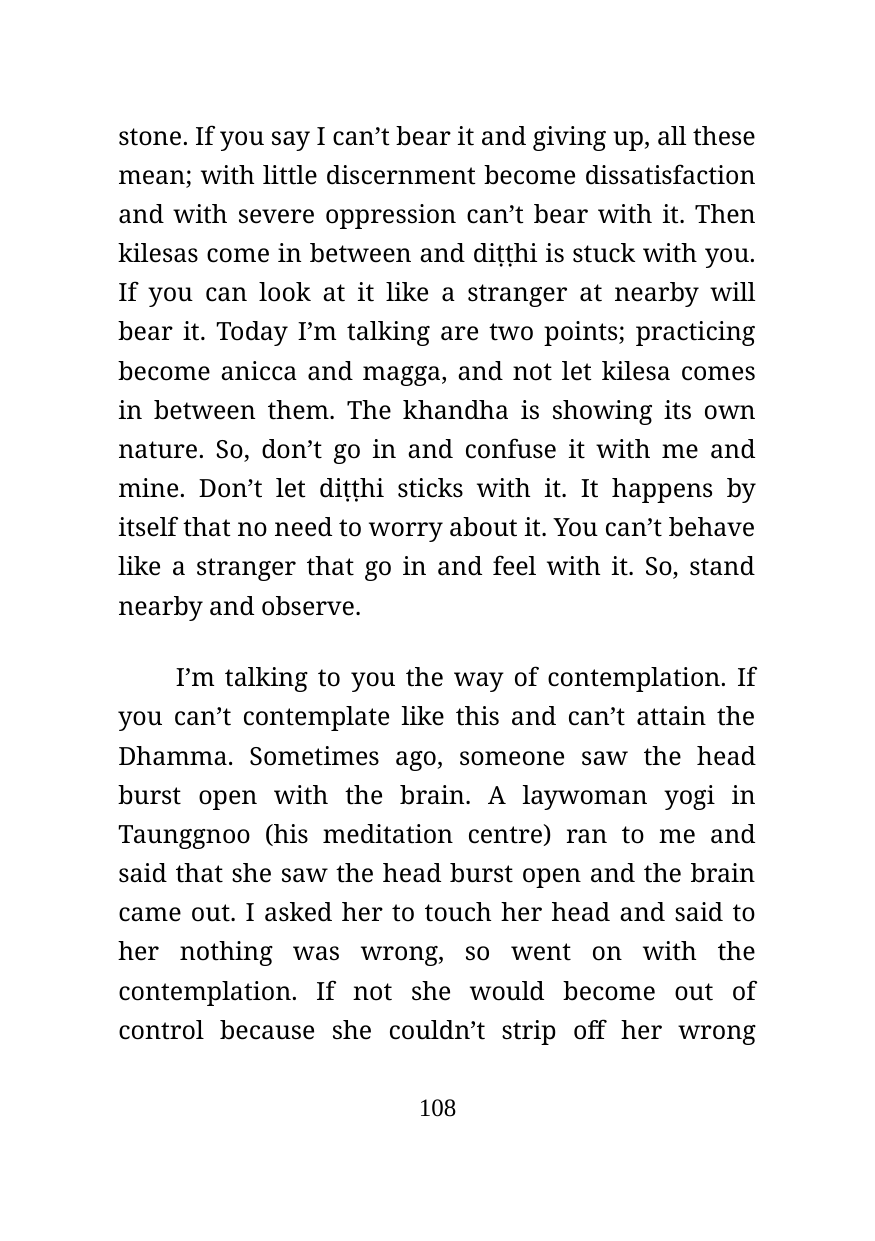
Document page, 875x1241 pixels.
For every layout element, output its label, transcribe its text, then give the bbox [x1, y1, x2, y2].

text I’m talking to you the way of contemplation. If you can’t contemplate like this and can’t attain the Dhamma. Sometimes ago, someone saw the head burst open with the brain. A laywoman yogi in Taunggnoo (his meditation centre) ran to me and said that she saw the head burst open and the brain came out. I asked her to touch her head and said to her nothing was wrong, so went on with the contemplation. If not she would become out of control because she couldn’t strip off her wrong [118, 660, 756, 1046]
text stone. If you say I can’t bear it and giving up, all these mean; with little discernment become dissatisfaction and with severe oppression can’t bear with it. Then kilesas come in between and diṭṭhi is stuck with you. If you can look at it like a stranger at nearby will bear it. Today I’m talking are two points; practicing become anicca and magga, and not let kilesa comes in between them. The khandha is showing its own nature. So, don’t go in and confuse it with me and mine. Don’t let diṭṭhi sticks with it. It happens by itself that no need to worry about it. You can’t behave like a stranger that go in and feel with it. So, stand nearby and observe. [118, 118, 756, 622]
